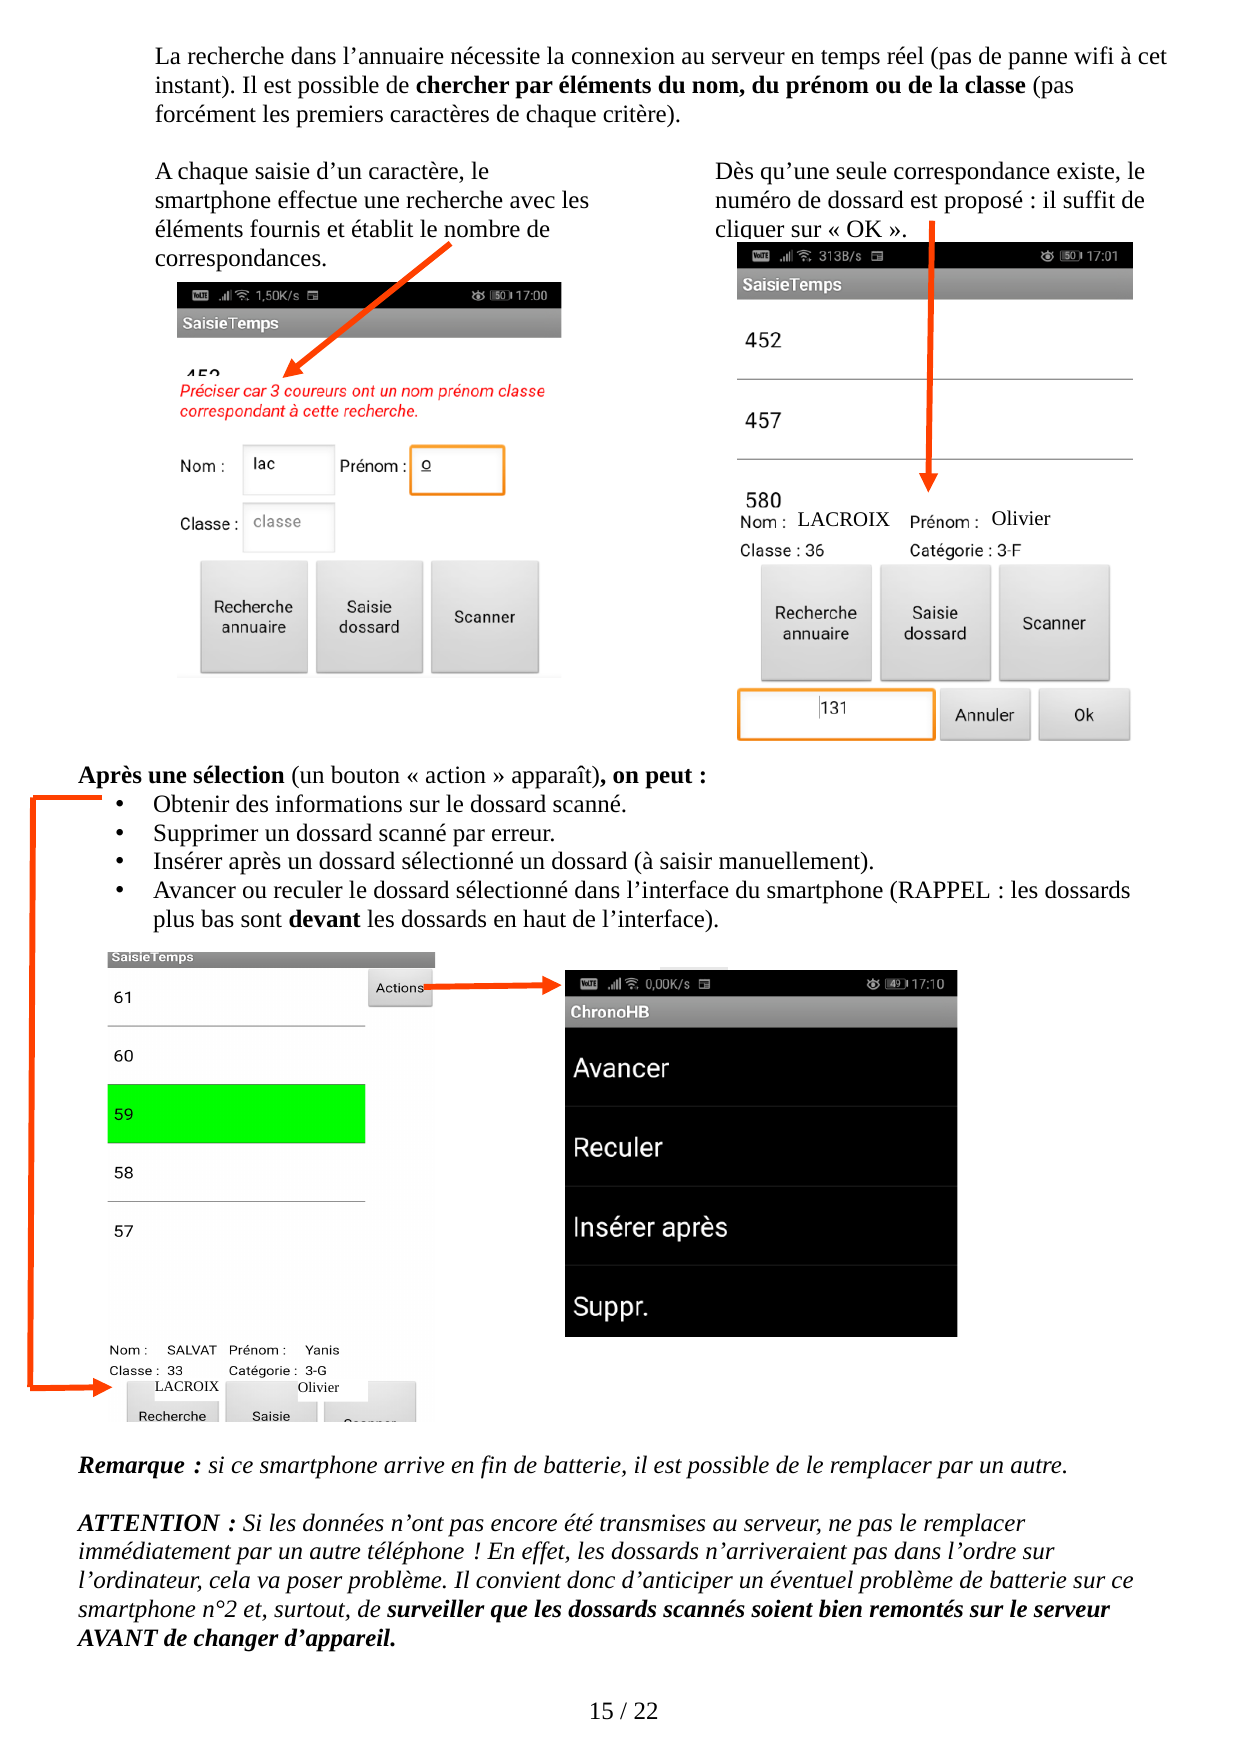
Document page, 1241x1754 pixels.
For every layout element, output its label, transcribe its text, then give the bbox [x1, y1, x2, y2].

list Avancer ou reculer le dossard sélectionné dans l’interface du smartphone (RAPPEL : les dossards plus bas sont devant les dossards en haut de l’interface). [115, 875, 1169, 933]
picture [176, 281, 562, 678]
text Après une sélection (un bouton « action » apparaît), on peut : [78, 760, 1169, 789]
text ATTENTION : Si les données n’ont pas encore été transmises au serveur, ne pas le remplacer immédiatement par un autre téléphone ! En effet, les dossards n’arriveraient pas dans l’ordre sur l’ordinateur, cela va poser problème. Il convient donc d’anticiper un éventuel problème de batterie sur ce smartphone n°2 et, surtout, de surveiller que les dossards scannés soient bien remontés sur le serveur AVANT de changer d’appareil. [78, 1508, 1169, 1651]
picture [564, 967, 958, 1337]
list Obtenir des informations sur le dossard scanné. [115, 789, 1169, 818]
picture [107, 952, 436, 1422]
text La recherche dans l’annuaire nécessite la connexion au serveur en temps réel (pas de panne wifi à cet instant). Il est possible de chercher par éléments du nom, du prénom ou de la classe (pas forcément les premiers caractères de chaque critère). [154, 41, 1169, 128]
list Supprimer un dossard scanné par erreur. [115, 818, 1169, 846]
text A chaque saisie d’un caractère, le smartphone effectue une recherche avec les éléments fournis et établit le nombre de correspondances. [154, 156, 609, 271]
text Remarque : si ce smartphone arrive en fin de batterie, il est possible de le remplacer par un autre. [78, 1450, 1169, 1479]
list Insérer après un dossard sélectionné un dossard (à saisir manuellement). [115, 846, 1169, 875]
picture [734, 239, 1133, 741]
text Dès qu’une seule correspondance existe, le numéro de dossard est proposé : il suffit de cliquer sur « OK ». [715, 156, 1169, 243]
